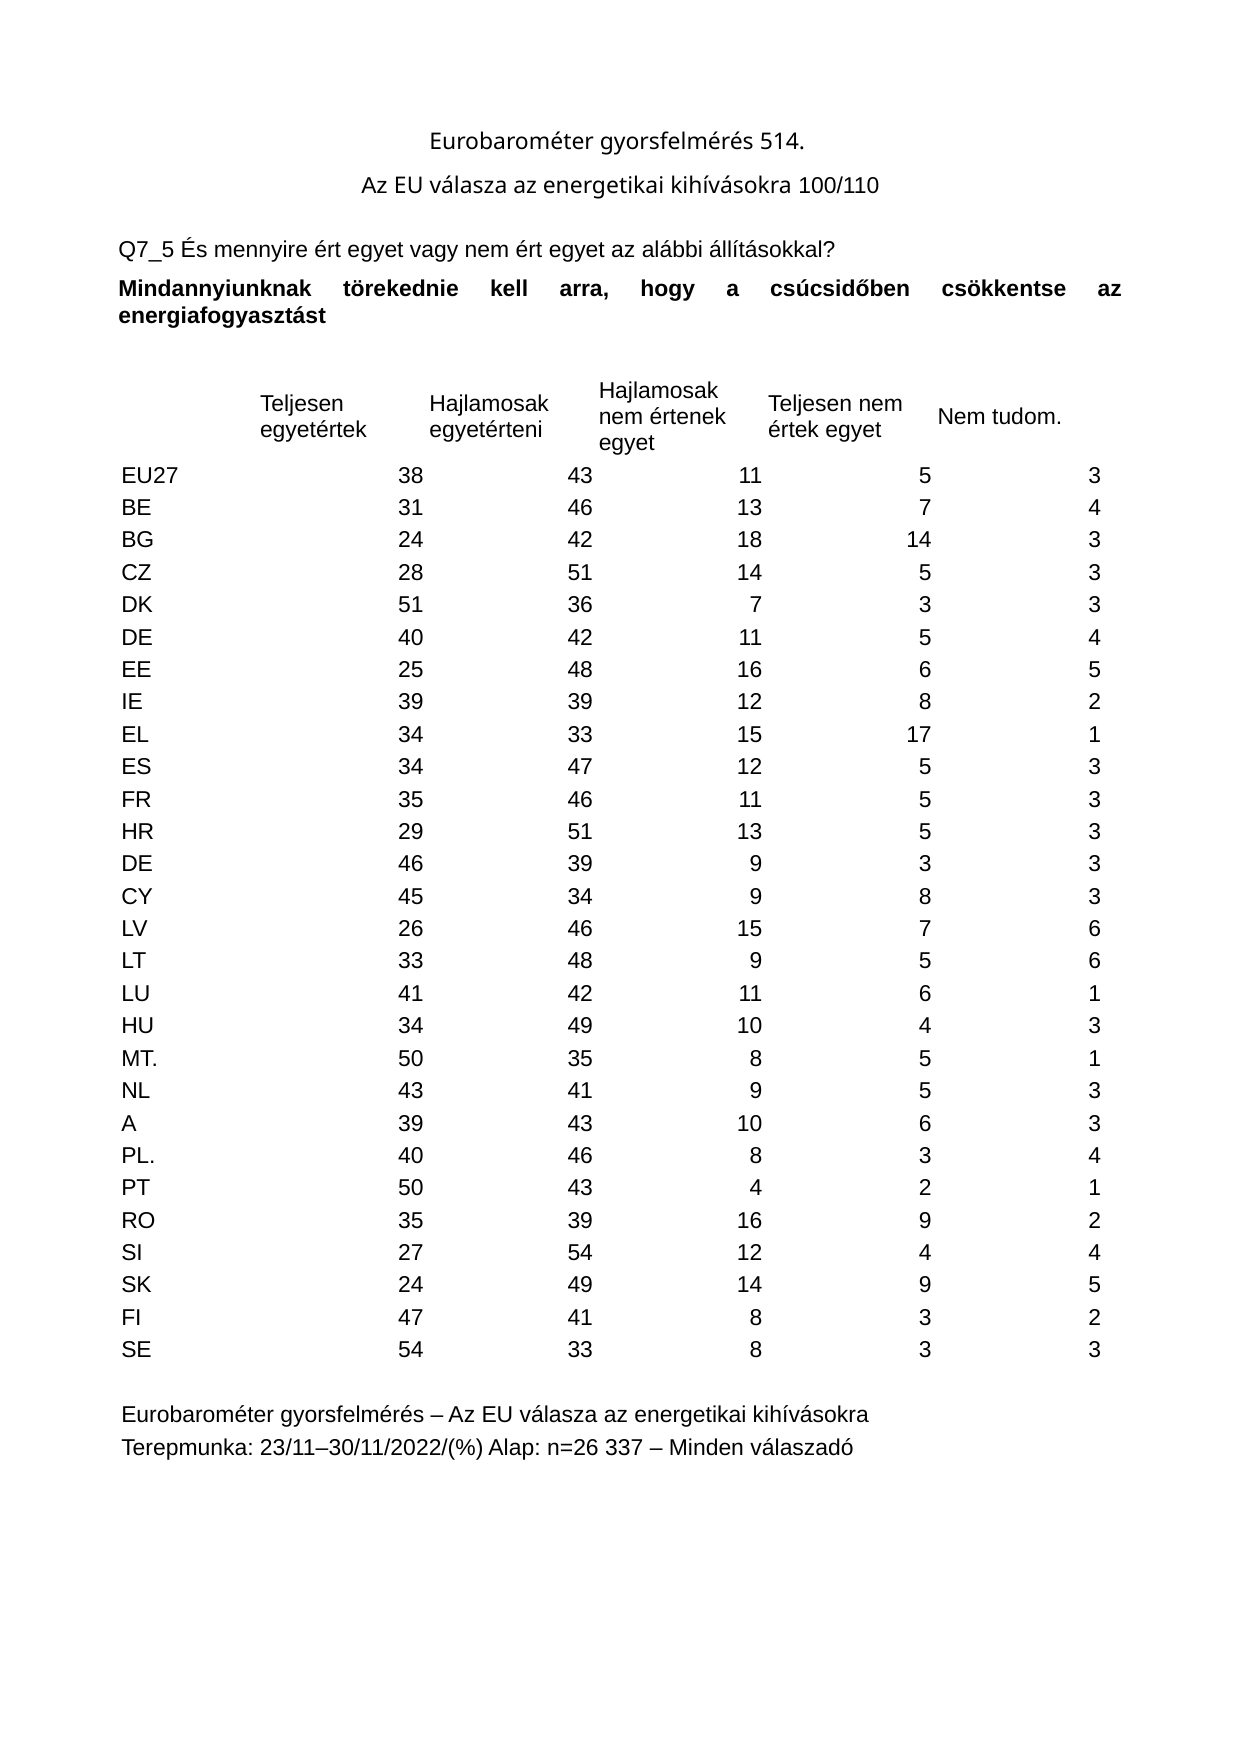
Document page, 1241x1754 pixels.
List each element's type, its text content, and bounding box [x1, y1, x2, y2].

table_cell 5 [765, 1042, 934, 1074]
table_cell 42 [426, 523, 596, 556]
table_cell 46 [426, 783, 596, 815]
table_cell 5 [765, 783, 934, 815]
table_cell 3 [765, 1333, 934, 1366]
table_cell 13 [596, 815, 765, 847]
table_cell 40 [257, 1139, 426, 1171]
table_cell 15 [596, 718, 765, 750]
table_cell 14 [596, 556, 765, 588]
table_cell 7 [765, 491, 934, 523]
table_cell 42 [426, 977, 596, 1009]
table_cell 42 [426, 621, 596, 653]
table_cell 8 [765, 880, 934, 912]
table_cell 3 [765, 847, 934, 880]
table_cell 45 [257, 880, 426, 912]
table_cell 11 [596, 783, 765, 815]
table_cell ES [118, 750, 257, 782]
table_cell 4 [596, 1171, 765, 1204]
table_cell 15 [596, 912, 765, 944]
table_cell 9 [596, 945, 765, 977]
table_cell 41 [426, 1301, 596, 1333]
table_cell 4 [934, 1236, 1104, 1268]
table_cell 16 [596, 653, 765, 685]
table_cell 6 [934, 945, 1104, 977]
table_cell 6 [934, 912, 1104, 944]
table_cell 29 [257, 815, 426, 847]
table_cell 35 [257, 1204, 426, 1236]
table_cell PL. [118, 1139, 257, 1171]
table_cell 2 [934, 1204, 1104, 1236]
table_cell 31 [257, 491, 426, 523]
table_cell 12 [596, 685, 765, 718]
table_cell 13 [596, 491, 765, 523]
table_cell 9 [765, 1204, 934, 1236]
table_cell 16 [596, 1204, 765, 1236]
table_cell 10 [596, 1106, 765, 1139]
table_cell 54 [426, 1236, 596, 1268]
table_header Hajlamosak nem értenek egyet [596, 374, 765, 458]
table_cell 9 [596, 1074, 765, 1106]
table_cell [257, 1366, 426, 1398]
table_cell [118, 1366, 257, 1398]
table_cell 33 [257, 945, 426, 977]
table_cell 43 [257, 1074, 426, 1106]
table_cell 11 [596, 977, 765, 1009]
table_cell 3 [934, 815, 1104, 847]
text Q7_5 És mennyire ért egyet vagy nem ért egyet az alábbi állításokkal? [118, 236, 1122, 262]
table_cell Terepmunka: 23/11–30/11/2022/(%) Alap: n=26 337 – Minden válaszadó [118, 1430, 1104, 1463]
table_cell 12 [596, 1236, 765, 1268]
table_cell 5 [934, 653, 1104, 685]
table_cell 51 [426, 556, 596, 588]
table_cell 41 [257, 977, 426, 1009]
table_cell 3 [765, 1301, 934, 1333]
table_cell SK [118, 1269, 257, 1301]
table_cell DE [118, 621, 257, 653]
table_cell 1 [934, 1171, 1104, 1204]
table_cell 3 [934, 459, 1104, 491]
table_cell [765, 1366, 934, 1398]
table_cell 38 [257, 459, 426, 491]
table_cell 18 [596, 523, 765, 556]
table_cell 9 [596, 880, 765, 912]
table_cell 3 [934, 847, 1104, 880]
table_cell 25 [257, 653, 426, 685]
table_cell 51 [257, 588, 426, 621]
table_cell 7 [596, 588, 765, 621]
table_cell 39 [426, 685, 596, 718]
table_header Nem tudom. [934, 374, 1104, 458]
table_cell 43 [426, 1171, 596, 1204]
table_cell 24 [257, 523, 426, 556]
table_cell 47 [426, 750, 596, 782]
table_cell 3 [765, 588, 934, 621]
table_cell 8 [596, 1139, 765, 1171]
table_cell 34 [426, 880, 596, 912]
table_cell [426, 1366, 596, 1398]
table_cell FI [118, 1301, 257, 1333]
table_cell 39 [257, 685, 426, 718]
table_cell 50 [257, 1171, 426, 1204]
table_cell [596, 1366, 765, 1398]
table_cell 33 [426, 718, 596, 750]
table_cell 5 [765, 459, 934, 491]
table_cell 49 [426, 1269, 596, 1301]
table_cell BG [118, 523, 257, 556]
table_cell 6 [765, 977, 934, 1009]
table_cell NL [118, 1074, 257, 1106]
table_cell 27 [257, 1236, 426, 1268]
table_cell 4 [765, 1236, 934, 1268]
table_cell 3 [934, 1074, 1104, 1106]
table_cell 8 [596, 1333, 765, 1366]
table_cell 49 [426, 1009, 596, 1042]
table_header Hajlamosak egyetérteni [426, 374, 596, 458]
table_cell 36 [426, 588, 596, 621]
table_cell 2 [934, 685, 1104, 718]
table_cell SE [118, 1333, 257, 1366]
table_cell 3 [765, 1139, 934, 1171]
table_cell 5 [765, 556, 934, 588]
table_cell [934, 1366, 1104, 1398]
table_cell 3 [934, 1333, 1104, 1366]
table_cell HU [118, 1009, 257, 1042]
table_cell 46 [426, 912, 596, 944]
table_cell LV [118, 912, 257, 944]
table_cell 35 [257, 783, 426, 815]
table_cell 5 [934, 1269, 1104, 1301]
table_header Teljesen nem értek egyet [765, 374, 934, 458]
table_cell EE [118, 653, 257, 685]
table_cell 34 [257, 1009, 426, 1042]
table_cell 17 [765, 718, 934, 750]
table_cell 51 [426, 815, 596, 847]
table_cell LU [118, 977, 257, 1009]
table_cell EU27 [118, 459, 257, 491]
table_cell 12 [596, 750, 765, 782]
table_cell 39 [426, 1204, 596, 1236]
table_cell LT [118, 945, 257, 977]
table_header [118, 374, 257, 458]
table_cell MT. [118, 1042, 257, 1074]
table_cell 28 [257, 556, 426, 588]
table_cell 4 [934, 1139, 1104, 1171]
table_cell A [118, 1106, 257, 1139]
table_cell RO [118, 1204, 257, 1236]
table_cell IE [118, 685, 257, 718]
table_cell 14 [596, 1269, 765, 1301]
table_cell 54 [257, 1333, 426, 1366]
table_cell 3 [934, 523, 1104, 556]
table_cell BE [118, 491, 257, 523]
table_cell 3 [934, 880, 1104, 912]
table_cell 3 [934, 1009, 1104, 1042]
table_cell 11 [596, 459, 765, 491]
table_cell 39 [426, 847, 596, 880]
table_cell 47 [257, 1301, 426, 1333]
table_cell Eurobarométer gyorsfelmérés – Az EU válasza az energetikai kihívásokra [118, 1398, 1104, 1430]
table_cell SI [118, 1236, 257, 1268]
table_cell 26 [257, 912, 426, 944]
table_cell 5 [765, 621, 934, 653]
table_cell 5 [765, 1074, 934, 1106]
table_cell 24 [257, 1269, 426, 1301]
table_cell 9 [596, 847, 765, 880]
table_cell 7 [765, 912, 934, 944]
table_cell PT [118, 1171, 257, 1204]
table_cell DE [118, 847, 257, 880]
table_cell CZ [118, 556, 257, 588]
table_cell 11 [596, 621, 765, 653]
table_cell 5 [765, 945, 934, 977]
table_cell 1 [934, 977, 1104, 1009]
table_cell 4 [934, 621, 1104, 653]
table_cell 8 [596, 1042, 765, 1074]
table_cell 33 [426, 1333, 596, 1366]
table_cell 3 [934, 750, 1104, 782]
table_cell 3 [934, 588, 1104, 621]
table_cell 39 [257, 1106, 426, 1139]
table_cell 50 [257, 1042, 426, 1074]
table_cell 34 [257, 750, 426, 782]
table_cell 43 [426, 459, 596, 491]
table_cell 14 [765, 523, 934, 556]
table_cell 35 [426, 1042, 596, 1074]
table_cell 41 [426, 1074, 596, 1106]
table_cell 6 [765, 653, 934, 685]
text Mindannyiunknak törekednie kell arra, hogy a csúcsidőben csökkentse az energiafogyasztást [118, 275, 1122, 328]
table_cell 43 [426, 1106, 596, 1139]
table_cell 4 [934, 491, 1104, 523]
table_cell 5 [765, 815, 934, 847]
table_cell HR [118, 815, 257, 847]
table_cell 5 [765, 750, 934, 782]
table_cell 2 [934, 1301, 1104, 1333]
table_cell 3 [934, 1106, 1104, 1139]
table_cell 34 [257, 718, 426, 750]
table_cell 4 [765, 1009, 934, 1042]
table_cell 2 [765, 1171, 934, 1204]
table_cell 40 [257, 621, 426, 653]
table_cell FR [118, 783, 257, 815]
table_cell 1 [934, 1042, 1104, 1074]
table_cell EL [118, 718, 257, 750]
table_cell 1 [934, 718, 1104, 750]
table_cell 46 [426, 1139, 596, 1171]
table_cell 3 [934, 783, 1104, 815]
table_cell 9 [765, 1269, 934, 1301]
table_cell 48 [426, 945, 596, 977]
table_header Teljesen egyetértek [257, 374, 426, 458]
table_cell 10 [596, 1009, 765, 1042]
table_cell 3 [934, 556, 1104, 588]
table_cell 8 [596, 1301, 765, 1333]
table_cell 48 [426, 653, 596, 685]
table_cell 6 [765, 1106, 934, 1139]
table_cell CY [118, 880, 257, 912]
table_cell 46 [257, 847, 426, 880]
table_cell DK [118, 588, 257, 621]
table_cell 46 [426, 491, 596, 523]
table_cell 8 [765, 685, 934, 718]
